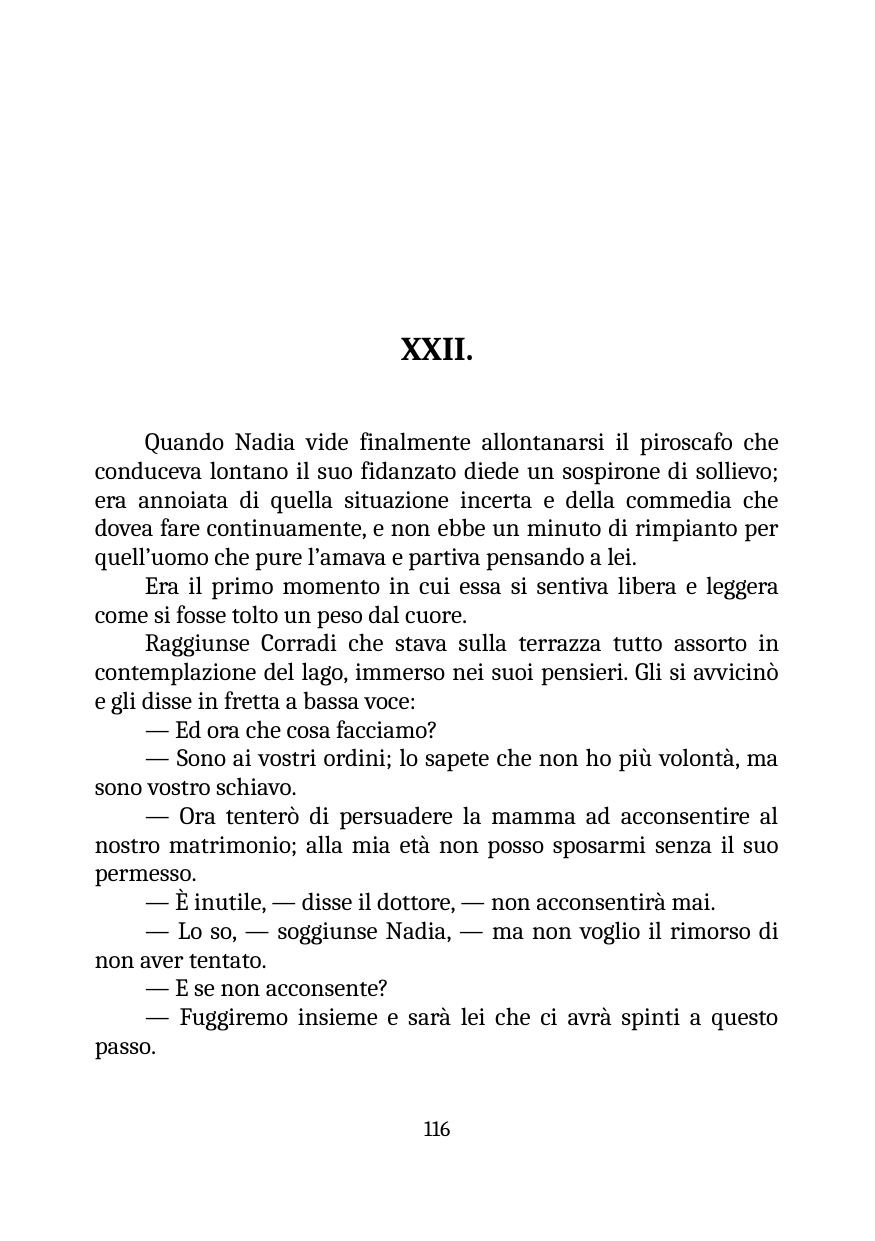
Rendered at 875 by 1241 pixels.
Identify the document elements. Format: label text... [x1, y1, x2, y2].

text Era il primo momento in cui essa si sentiva libera e leggera come si fosse tolto un peso dal cuore. [94, 572, 779, 629]
text — Ora tenterò di persuadere la mamma ad acconsentire al nostro matrimonio; alla mia età non posso sposarmi senza il suo permesso. [94, 802, 779, 888]
text — Lo so, — soggiunse Nadia, — ma non voglio il rimorso di non aver tentato. [94, 917, 779, 974]
text Quando Nadia vide finalmente allontanarsi il piroscafo che conduceva lontano il suo fidanzato diede un sospirone di sollievo; era annoiata di quella situazione incerta e della commedia che dovea fare continuamente, e non ebbe un minuto di rimpianto per quell’uomo che pure l’amava e partiva pensando a lei. [94, 428, 779, 572]
text — Fuggiremo insieme e sarà lei che ci avrà spinti a questo passo. [94, 1003, 779, 1061]
text — Sono ai vostri ordini; lo sapete che non ho più volontà, ma sono vostro schiavo. [94, 744, 779, 802]
text — È inutile, — disse il dottore, — non acconsentirà mai. [94, 888, 779, 917]
text Raggiunse Corradi che stava sulla terrazza tutto assorto in contemplazione del lago, immerso nei suoi pensieri. Gli si avvicinò e gli disse in fretta a bassa voce: [94, 629, 779, 716]
subtitle XXII. [94, 331, 779, 369]
text — Ed ora che cosa facciamo? [94, 716, 779, 744]
text — E se non acconsente? [94, 974, 779, 1003]
